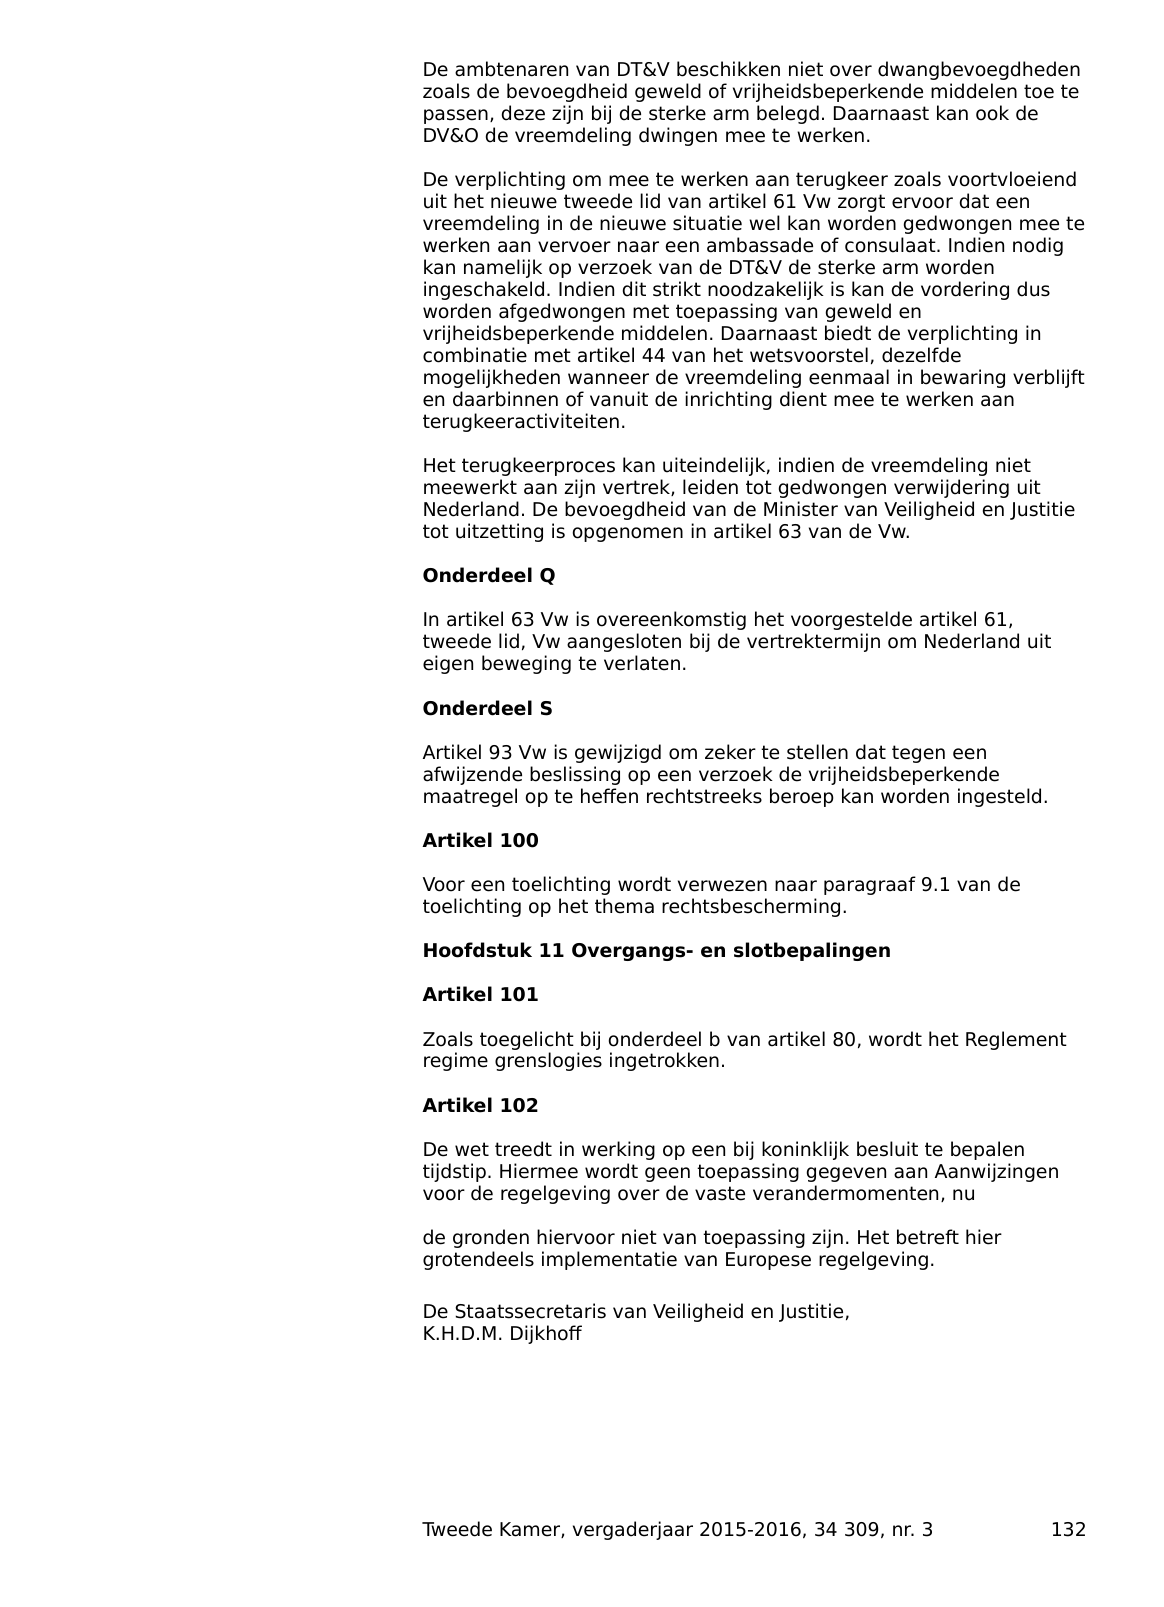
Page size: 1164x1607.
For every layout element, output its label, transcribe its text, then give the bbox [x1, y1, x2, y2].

text Artikel 93 Vw is gewijzigd om zeker te stellen dat tegen een afwijzende beslissing op een verzoek de vrijheidsbeperkende maatregel op te heffen rechtstreeks beroep kan worden ingesteld. [422, 742, 1087, 808]
text Zoals toegelicht bij onderdeel b van artikel 80, wordt het Reglement regime grenslogies ingetrokken. [422, 1028, 1087, 1072]
text Voor een toelichting wordt verwezen naar paragraaf 9.1 van de toelichting op het thema rechtsbescherming. [422, 874, 1087, 918]
text De wet treedt in werking op een bij koninklijk besluit te bepalen tijdstip. Hiermee wordt geen toepassing gegeven aan Aanwijzingen voor de regelgeving over de vaste verandermomenten, nu [422, 1139, 1087, 1205]
text De ambtenaren van DT&V beschikken niet over dwangbevoegdheden zoals de bevoegdheid geweld of vrijheidsbeperkende middelen toe te passen, deze zijn bij de sterke arm belegd. Daarnaast kan ook de DV&O de vreemdeling dwingen mee te werken. [422, 59, 1087, 147]
text Het terugkeerproces kan uiteindelijk, indien de vreemdeling niet meewerkt aan zijn vertrek, leiden tot gedwongen verwijdering uit Nederland. De bevoegdheid van de Minister van Veiligheid en Justitie tot uitzetting is opgenomen in artikel 63 van de Vw. [422, 455, 1087, 543]
subtitle Hoofdstuk 11 Overgangs- en slotbepalingen [422, 940, 1087, 962]
subtitle Artikel 100 [422, 830, 1087, 852]
text De verplichting om mee te werken aan terugkeer zoals voortvloeiend uit het nieuwe tweede lid van artikel 61 Vw zorgt ervoor dat een vreemdeling in de nieuwe situatie wel kan worden gedwongen mee te werken aan vervoer naar een ambassade of consulaat. Indien nodig kan namelijk op verzoek van de DT&V de sterke arm worden ingeschakeld. Indien dit strikt noodzakelijk is kan de vordering dus worden afgedwongen met toepassing van geweld en vrijheidsbeperkende middelen. Daarnaast biedt de verplichting in combinatie met artikel 44 van het wetsvoorstel, dezelfde mogelijkheden wanneer de vreemdeling eenmaal in bewaring verblijft en daarbinnen of vanuit de inrichting dient mee te werken aan terugkeeractiviteiten. [422, 169, 1087, 433]
subtitle Artikel 102 [422, 1094, 1087, 1117]
subtitle Onderdeel S [422, 697, 1087, 719]
text de gronden hiervoor niet van toepassing zijn. Het betreft hier grotendeels implementatie van Europese regelgeving. [422, 1227, 1087, 1271]
subtitle Artikel 101 [422, 984, 1087, 1006]
text De Staatssecretaris van Veiligheid en Justitie, K.H.D.M. Dijkhoff [422, 1301, 1087, 1345]
text In artikel 63 Vw is overeenkomstig het voorgestelde artikel 61, tweede lid, Vw aangesloten bij de vertrektermijn om Nederland uit eigen beweging te verlaten. [422, 609, 1087, 675]
subtitle Onderdeel Q [422, 565, 1087, 587]
